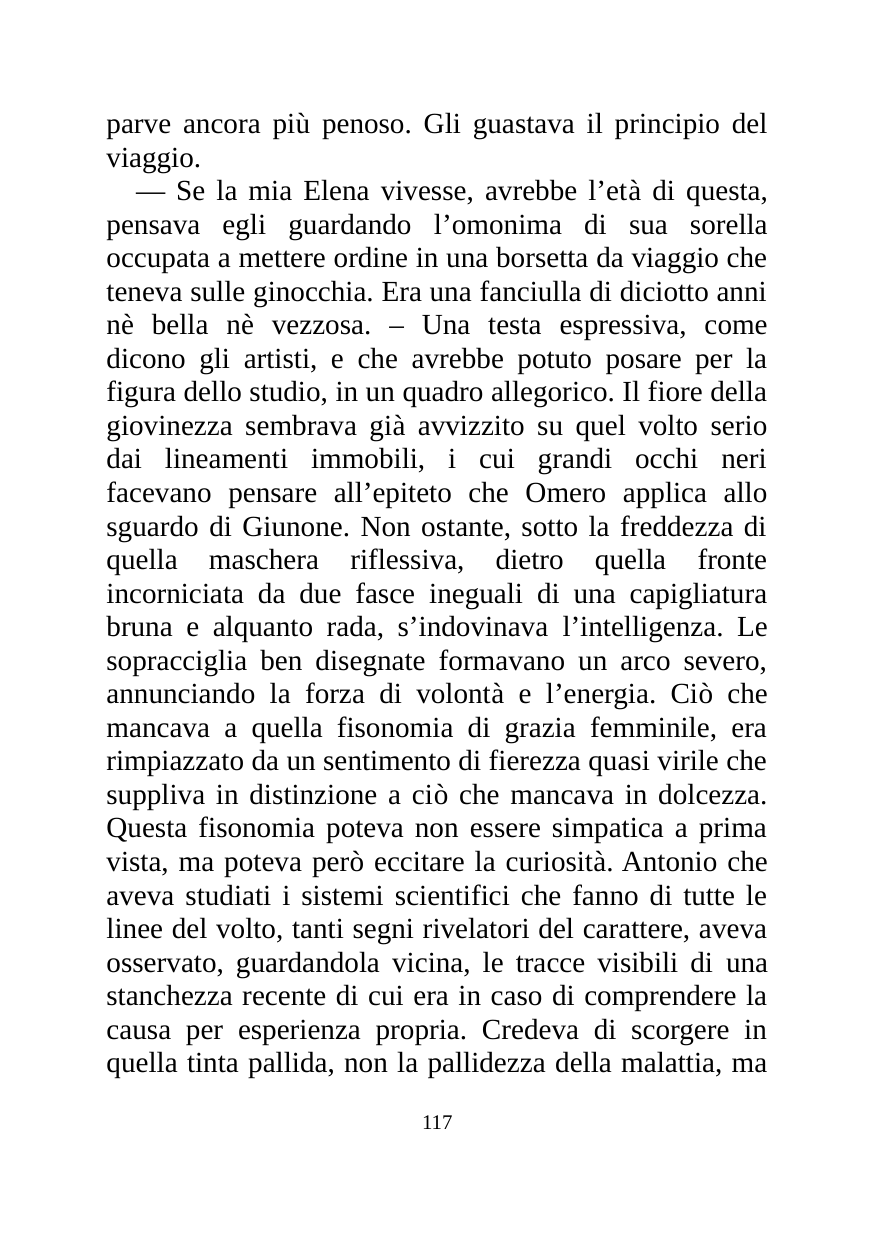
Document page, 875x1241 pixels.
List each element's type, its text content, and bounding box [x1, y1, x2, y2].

text — Se la mia Elena vivesse, avrebbe l’età di questa, pensava egli guardando l’omonima di sua sorella occupata a mettere ordine in una borsetta da viaggio che teneva sulle ginocchia. Era una fanciulla di diciotto anni nè bella nè vezzosa. – Una testa espressiva, come dicono gli artisti, e che avrebbe potuto posare per la figura dello studio, in un quadro allegorico. Il fiore della giovinezza sembrava già avvizzito su quel volto serio dai lineamenti immobili, i cui grandi occhi neri facevano pensare all’epiteto che Omero applica allo sguardo di Giunone. Non ostante, sotto la freddezza di quella maschera riflessiva, dietro quella fronte incorniciata da due fasce ineguali di una capigliatura bruna e alquanto rada, s’indovinava l’intelligenza. Le sopracciglia ben disegnate formavano un arco severo, annunciando la forza di volontà e l’energia. Ciò che mancava a quella fisonomia di grazia femminile, era rimpiazzato da un sentimento di fierezza quasi virile che suppliva in distinzione a ciò che mancava in dolcezza. Questa fisonomia poteva non essere simpatica a prima vista, ma poteva però eccitare la curiosità. Antonio che aveva studiati i sistemi scientifici che fanno di tutte le linee del volto, tanti segni rivelatori del carattere, aveva osservato, guardandola vicina, le tracce visibili di una stanchezza recente di cui era in caso di comprendere la causa per esperienza propria. Credeva di scorgere in quella tinta pallida, non la pallidezza della malattia, ma [106, 173, 768, 1079]
text parve ancora più penoso. Gli guastava il principio del viaggio. [106, 106, 768, 173]
